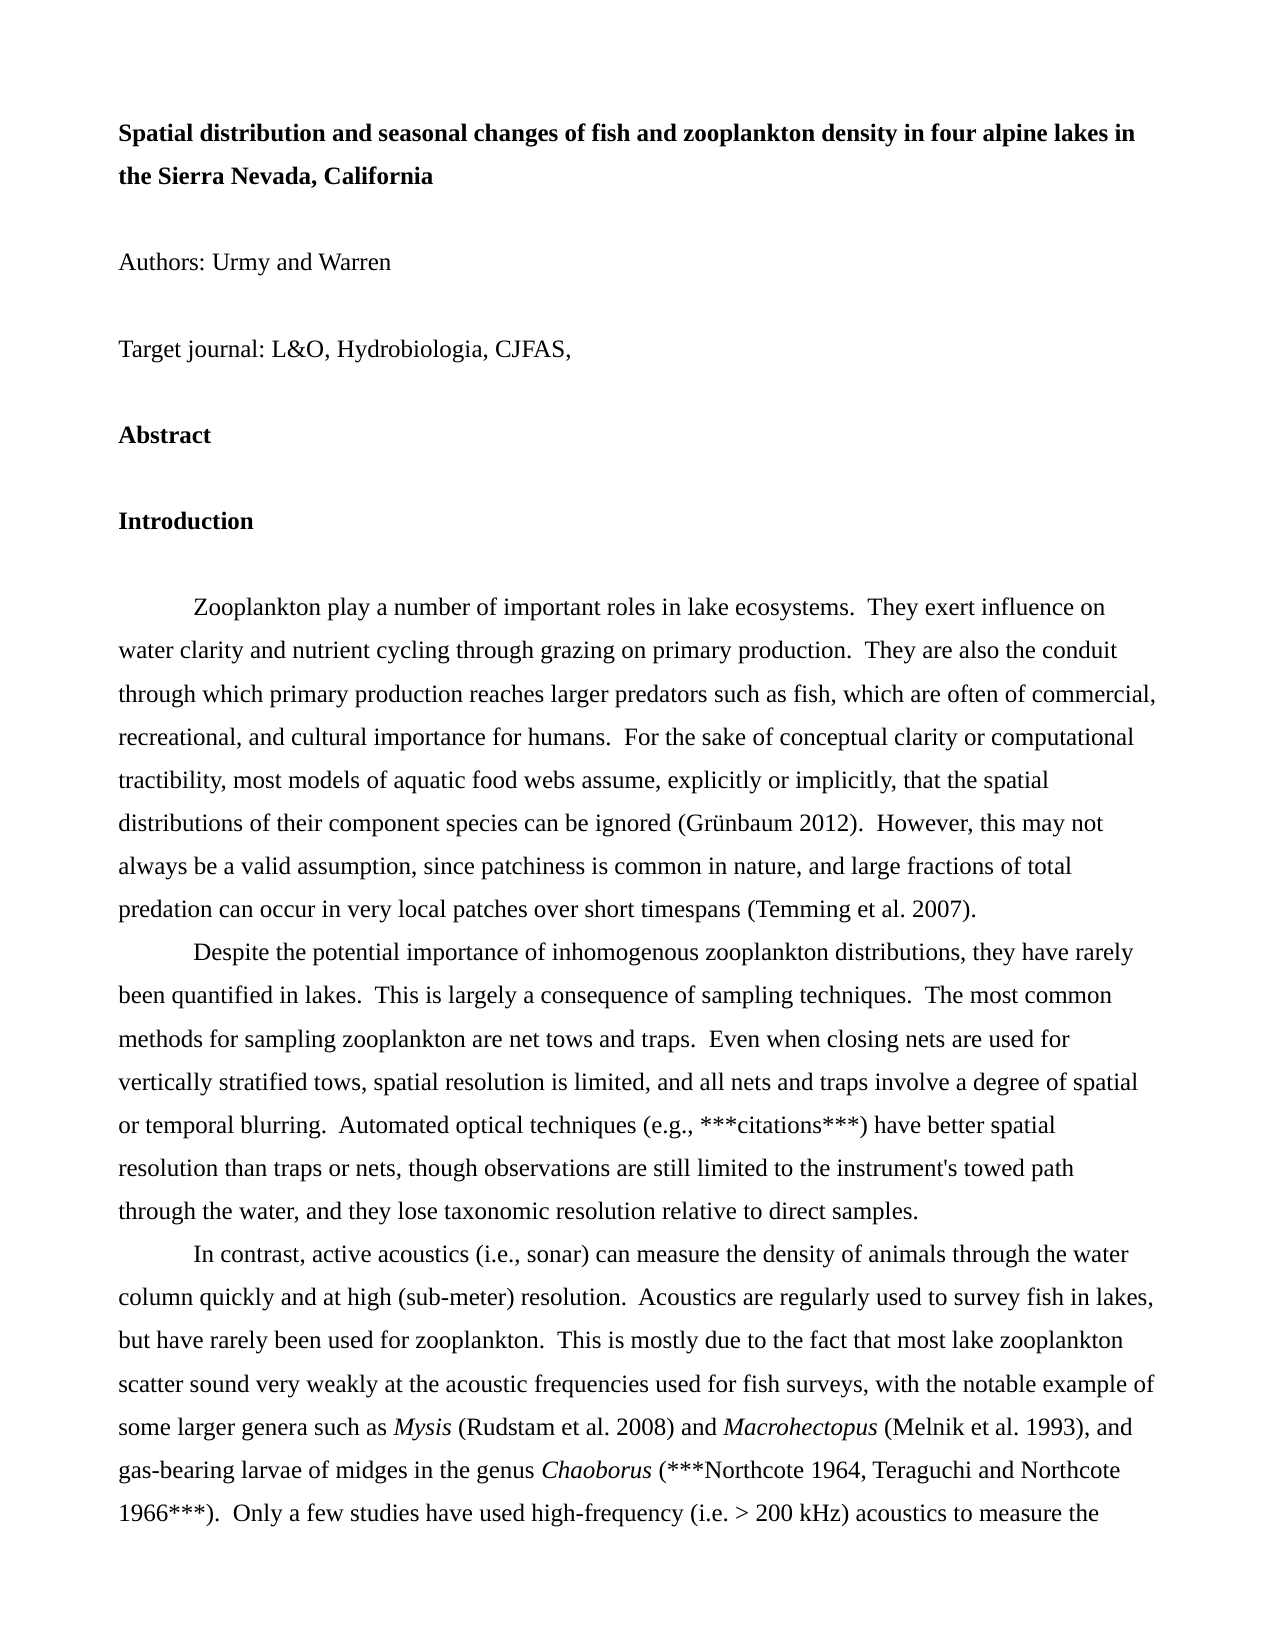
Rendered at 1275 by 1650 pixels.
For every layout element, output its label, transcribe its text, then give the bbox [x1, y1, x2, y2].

text Despite the potential importance of inhomogenous zooplankton distributions, they have rarely been quantified in lakes. This is largely a consequence of sampling techniques. The most common methods for sampling zooplankton are net tows and traps. Even when closing nets are used for vertically stratified tows, spatial resolution is limited, and all nets and traps involve a degree of spatial or temporal blurring. Automated optical techniques (e.g., ***citations***) have better spatial resolution than traps or nets, though observations are still limited to the instrument's towed path through the water, and they lose taxonomic resolution relative to direct samples. [118, 937, 1157, 1225]
text Zooplankton play a number of important roles in lake ecosystems. They exert influence on water clarity and nutrient cycling through grazing on primary production. They are also the conduit through which primary production reaches larger predators such as fish, which are often of commercial, recreational, and cultural importance for humans. For the sake of conceptual clarity or computational tractibility, most models of aquatic food webs assume, explicitly or implicitly, that the spatial distributions of their component species can be ignored (Grünbaum 2012)⁠. However, this may not always be a valid assumption, since patchiness is common in nature, and large fractions of total predation can occur in very local patches over short timespans (Temming et al. 2007)⁠. [118, 592, 1157, 923]
text In contrast, active acoustics (i.e., sonar) can measure the density of animals through the water column quickly and at high (sub-meter) resolution. Acoustics are regularly used to survey fish in lakes, but have rarely been used for zooplankton. This is mostly due to the fact that most lake zooplankton scatter sound very weakly at the acoustic frequencies used for fish surveys, with the notable example of some larger genera such as Mysis (Rudstam et al. 2008)⁠ and Macrohectopus (Melnik et al. 1993)⁠, and gas-bearing larvae of midges in the genus Chaoborus (***Northcote 1964, Teraguchi and Northcote 1966***). Only a few studies have used high-frequency (i.e. > 200 kHz) acoustics to measure the [118, 1239, 1157, 1527]
text Abstract [118, 420, 1157, 449]
text Authors: Urmy and Warren [118, 247, 1157, 276]
text Introduction [118, 506, 1157, 535]
text Spatial distribution and seasonal changes of fish and zooplankton density in four alpine lakes in the Sierra Nevada, California [118, 118, 1157, 190]
text Target journal: L&O, Hydrobiologia, CJFAS, [118, 334, 1157, 362]
